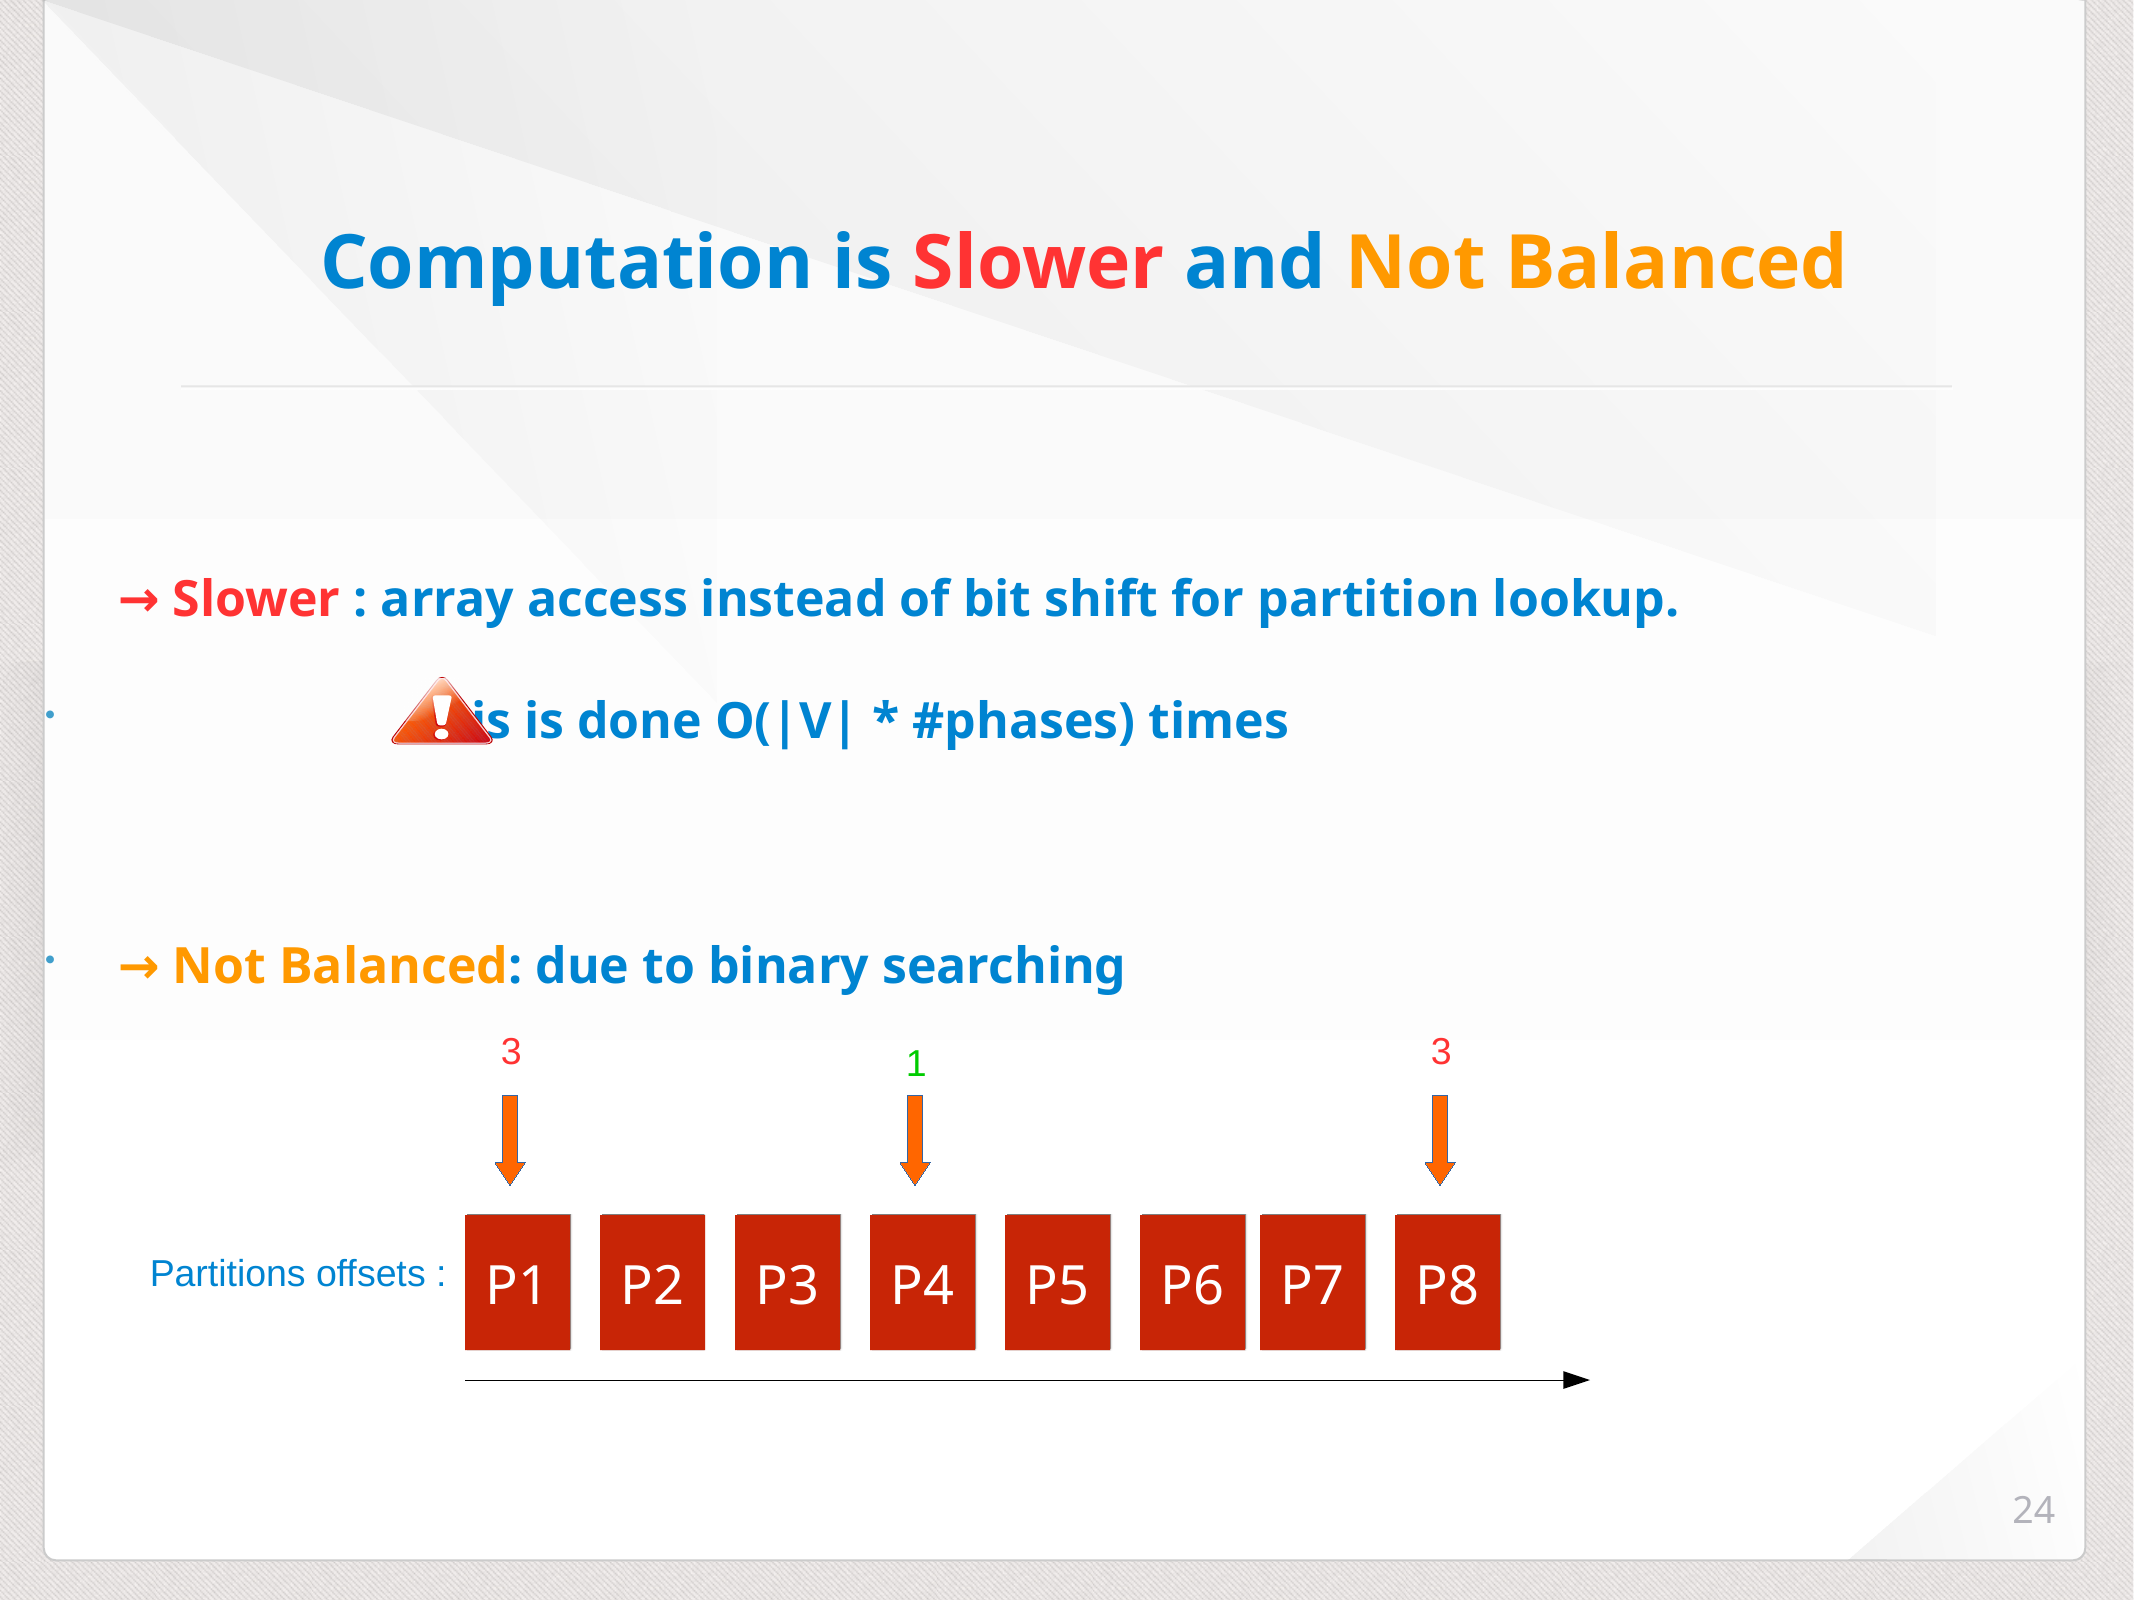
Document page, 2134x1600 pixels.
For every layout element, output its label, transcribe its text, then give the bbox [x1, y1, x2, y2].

text_box P1 [465, 1215, 571, 1351]
text_box P4 [870, 1215, 976, 1351]
text_box [1425, 1095, 1456, 1186]
picture [375, 660, 511, 766]
text_box Partitions offsets : [135, 1245, 541, 1302]
list → Slower : array access instead of bit shift for partition lookup. this is done O(|V| * #phases) times → Not Balanced: due to binary searching [45, 270, 1921, 1366]
title Computation is Slower and Not Balanced [181, 145, 1953, 355]
text_box P5 [1005, 1215, 1111, 1351]
text_box P2 [600, 1215, 706, 1351]
text_box P7 [1260, 1215, 1366, 1351]
text_box P8 [1395, 1215, 1501, 1351]
text_box [900, 1095, 931, 1186]
text_box P6 [1140, 1215, 1246, 1351]
text_box 3 [1395, 1023, 1486, 1081]
slide_number [1909, 1476, 2071, 1548]
text_box 1 [870, 1035, 961, 1092]
text_box [495, 1095, 526, 1186]
text_box 3 [465, 1023, 556, 1081]
picture [0, 0, 2134, 1600]
text_box P3 [735, 1215, 841, 1351]
